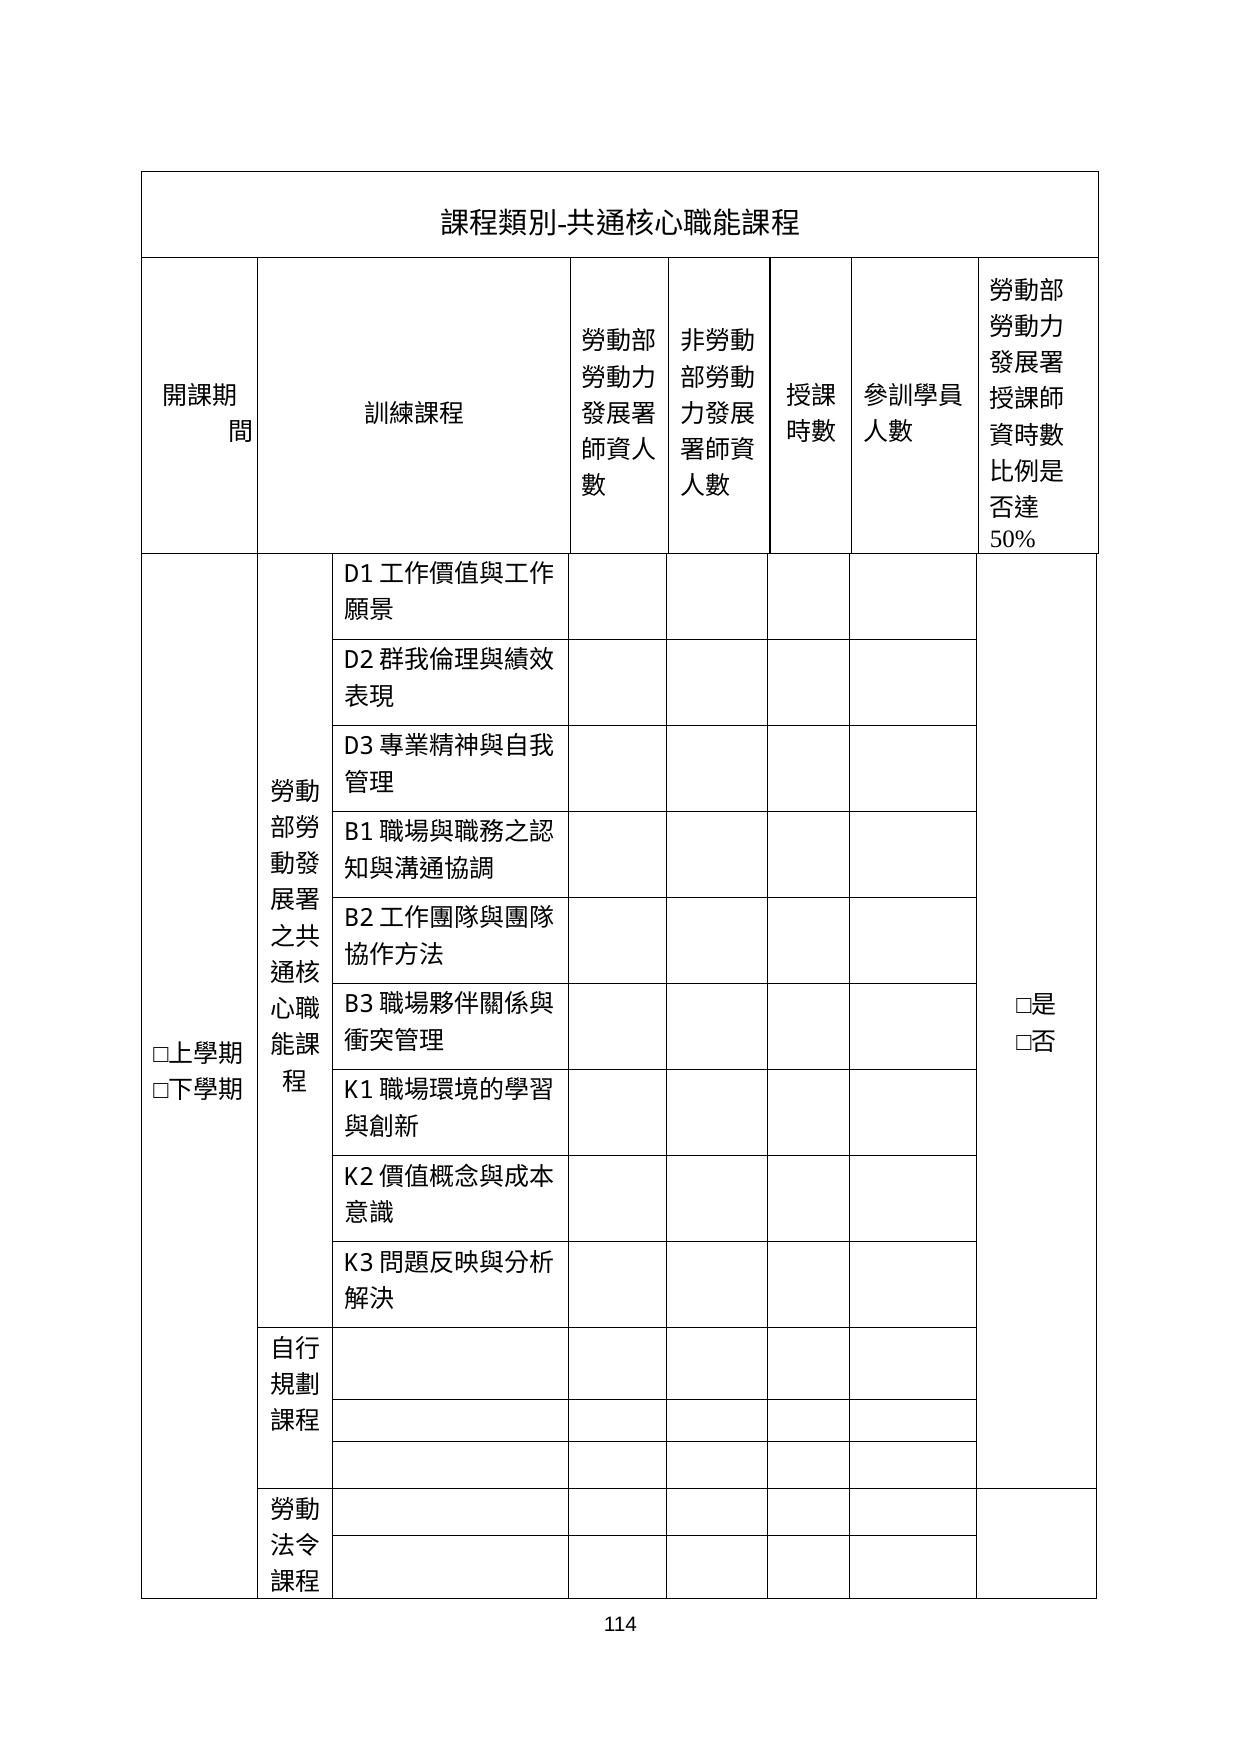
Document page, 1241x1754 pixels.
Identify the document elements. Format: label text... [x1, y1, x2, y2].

table_cell [333, 1328, 568, 1399]
table_cell [850, 1156, 976, 1241]
table_cell [667, 1400, 767, 1441]
table_cell [977, 1489, 1096, 1598]
table_cell [569, 1328, 666, 1399]
table_cell [768, 898, 849, 983]
table_cell [850, 1328, 976, 1399]
table_cell [768, 1536, 849, 1598]
table_cell [569, 812, 666, 897]
table_cell [768, 1156, 849, 1241]
table_cell [667, 1442, 767, 1488]
table_cell D3專業精神與自我管理 [333, 726, 568, 811]
table_cell [667, 1242, 767, 1327]
table_cell [850, 1489, 976, 1535]
table_cell 訓練課程 [258, 258, 570, 553]
table_cell [850, 1442, 976, 1488]
table_cell [333, 1442, 568, 1488]
table_cell [850, 640, 976, 725]
table_cell [333, 1536, 568, 1598]
table_cell [768, 554, 849, 639]
table_cell [768, 1489, 849, 1535]
table_header 課程類別-共通核心職能課程 [142, 172, 1098, 257]
table_cell B3職場夥伴關係與衝突管理 [333, 984, 568, 1069]
table_cell [850, 1070, 976, 1155]
table_cell [768, 1070, 849, 1155]
table_cell 非勞動部勞動力發展署師資人數 [669, 258, 769, 553]
table_cell [768, 1442, 849, 1488]
table_cell [667, 640, 767, 725]
table_cell [333, 1400, 568, 1441]
table_cell 勞動部勞動力發展署授課師資時數比例是否達50% [979, 258, 1098, 553]
table_cell [569, 640, 666, 725]
table_cell [768, 812, 849, 897]
table_cell 授課時數 [771, 258, 851, 553]
table_cell [667, 984, 767, 1069]
table_cell D2群我倫理與績效表現 [333, 640, 568, 725]
table_cell □是 □否 [977, 554, 1096, 1488]
table_cell [667, 812, 767, 897]
table_cell [569, 1070, 666, 1155]
table_cell [569, 726, 666, 811]
table_cell [850, 812, 976, 897]
table_cell [667, 1328, 767, 1399]
table_cell [667, 1156, 767, 1241]
table_cell [569, 1400, 666, 1441]
table_cell K1職場環境的學習與創新 [333, 1070, 568, 1155]
table_cell [333, 1489, 568, 1535]
table_cell 開課期間 [142, 258, 257, 553]
table_cell [768, 640, 849, 725]
table_cell B1職場與職務之認知與溝通協調 [333, 812, 568, 897]
table_cell [768, 726, 849, 811]
table_cell □上學期 □下學期 [142, 554, 257, 1598]
table_cell K3問題反映與分析解決 [333, 1242, 568, 1327]
table_cell [569, 1442, 666, 1488]
table_cell [768, 1242, 849, 1327]
table_cell [569, 898, 666, 983]
table_cell [667, 726, 767, 811]
table_cell [667, 554, 767, 639]
table_cell [569, 1536, 666, 1598]
table_cell [850, 1400, 976, 1441]
table_cell [768, 984, 849, 1069]
table_cell [850, 984, 976, 1069]
table_cell [667, 898, 767, 983]
table_cell 自行規劃課程 [258, 1328, 332, 1488]
table_cell [850, 898, 976, 983]
table_cell [768, 1400, 849, 1441]
table_cell [569, 984, 666, 1069]
table_cell [667, 1536, 767, 1598]
table_cell [667, 1489, 767, 1535]
table_cell 勞動部勞動力發展署師資人數 [571, 258, 668, 553]
table_cell 勞動部勞動發展署之共通核心職能課程 [258, 554, 332, 1327]
table_cell K2價值概念與成本意識 [333, 1156, 568, 1241]
table_cell [850, 1536, 976, 1598]
table_cell [768, 1328, 849, 1399]
table_cell [850, 1242, 976, 1327]
table_cell [569, 1156, 666, 1241]
table_cell B2工作團隊與團隊協作方法 [333, 898, 568, 983]
table_cell [850, 554, 976, 639]
table_cell [667, 1070, 767, 1155]
table_cell D1工作價值與工作願景 [333, 554, 568, 639]
table_cell [850, 726, 976, 811]
table_cell 勞動 法令 課程 [258, 1489, 332, 1598]
table_cell [569, 1489, 666, 1535]
table_cell [569, 554, 666, 639]
table_cell [569, 1242, 666, 1327]
table_cell 參訓學員人數 [852, 258, 978, 553]
